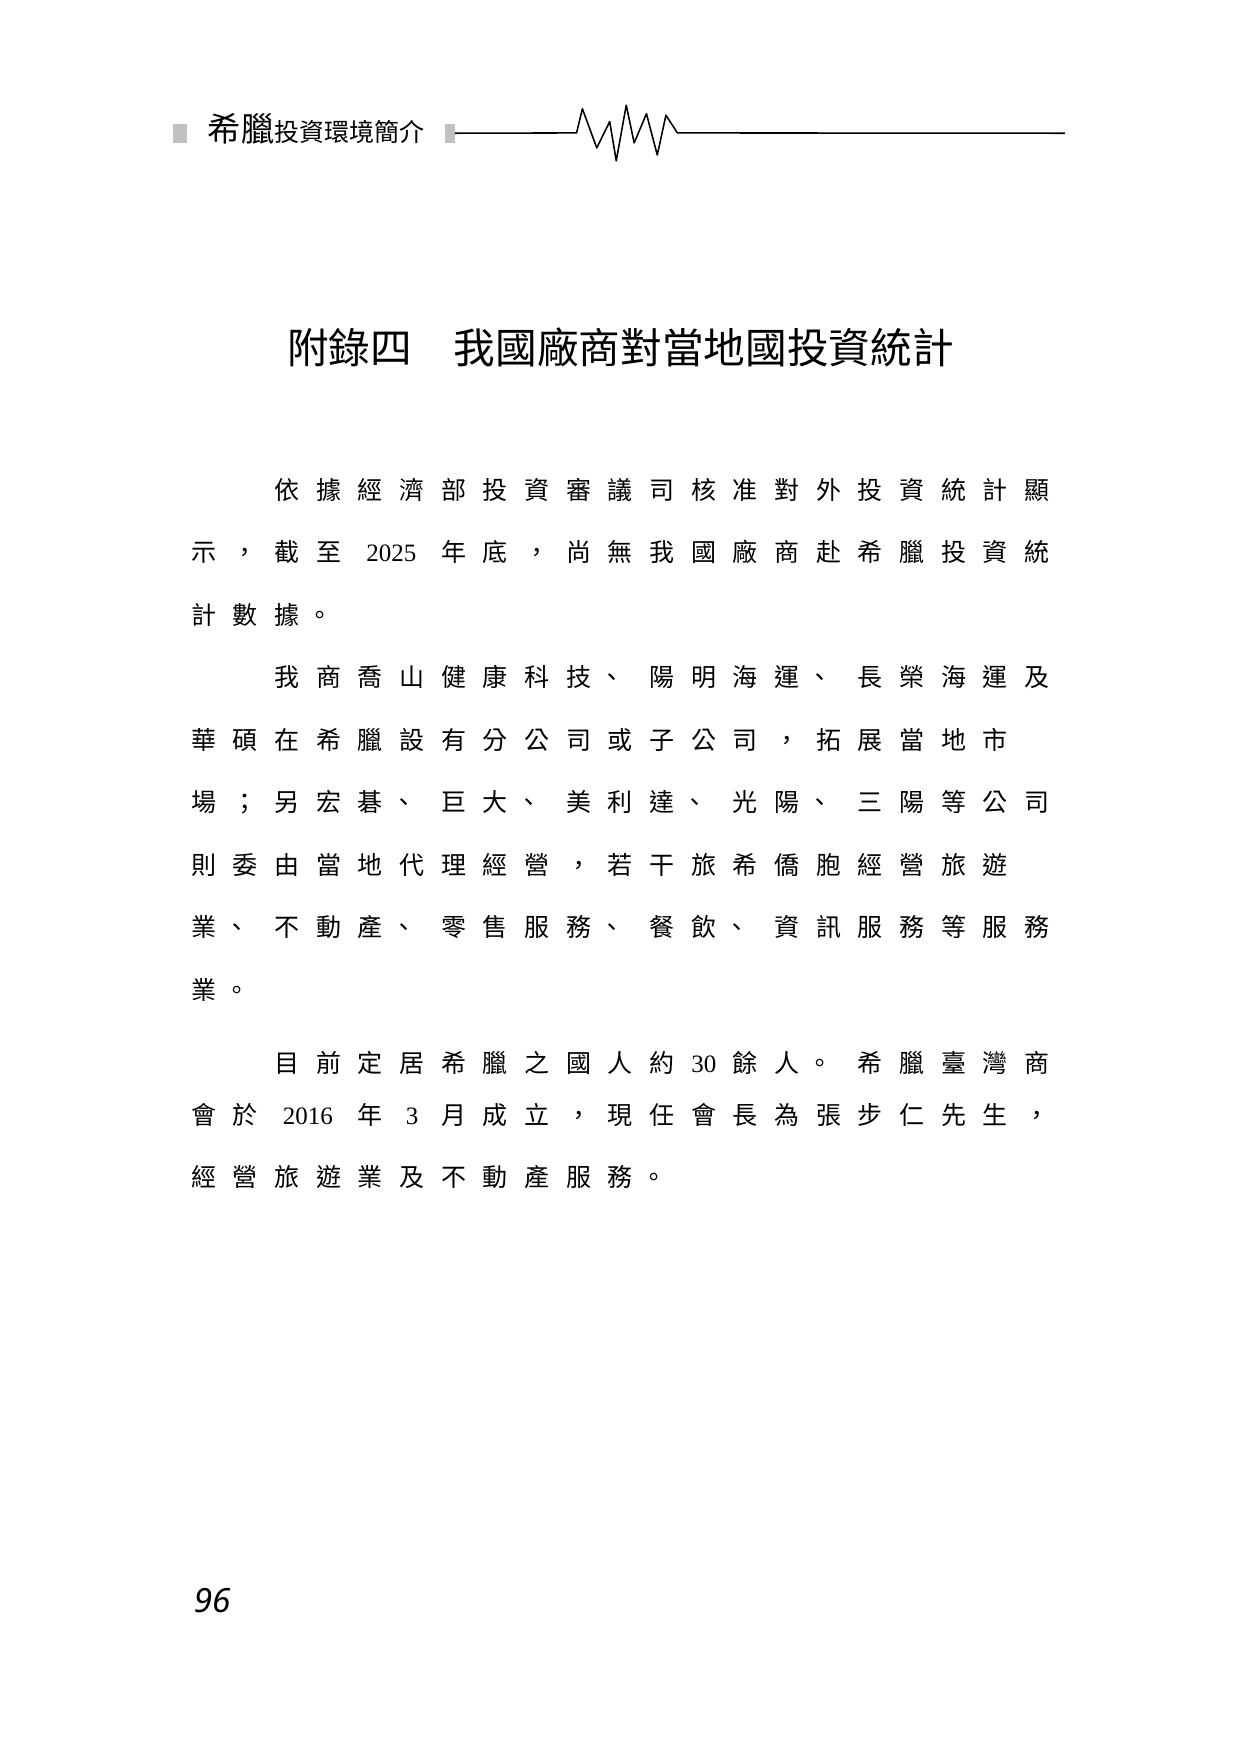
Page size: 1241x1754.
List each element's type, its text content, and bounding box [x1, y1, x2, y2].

text 目前定居希臘之國人約30餘人。希臘臺灣商會於2016年3月成立，現任會長為張步仁先生，經營旅遊業及不動產服務。 [183, 1009, 1058, 1197]
text 我商喬山健康科技、陽明海運、長榮海運及華碩在希臘設有分公司或子公司，拓展當地市場；另宏碁、巨大、美利達、光陽、三陽等公司則委由當地代理經營，若干旅希僑胞經營旅遊業、不動產、零售服務、餐飲、資訊服務等服務業。 [183, 634, 1058, 1009]
text 附錄四 我國廠商對當地國投資統計 [183, 304, 1058, 366]
text 依據經濟部投資審議司核准對外投資統計顯示，截至2025年底，尚無我國廠商赴希臘投資統計數據。 [183, 447, 1058, 634]
